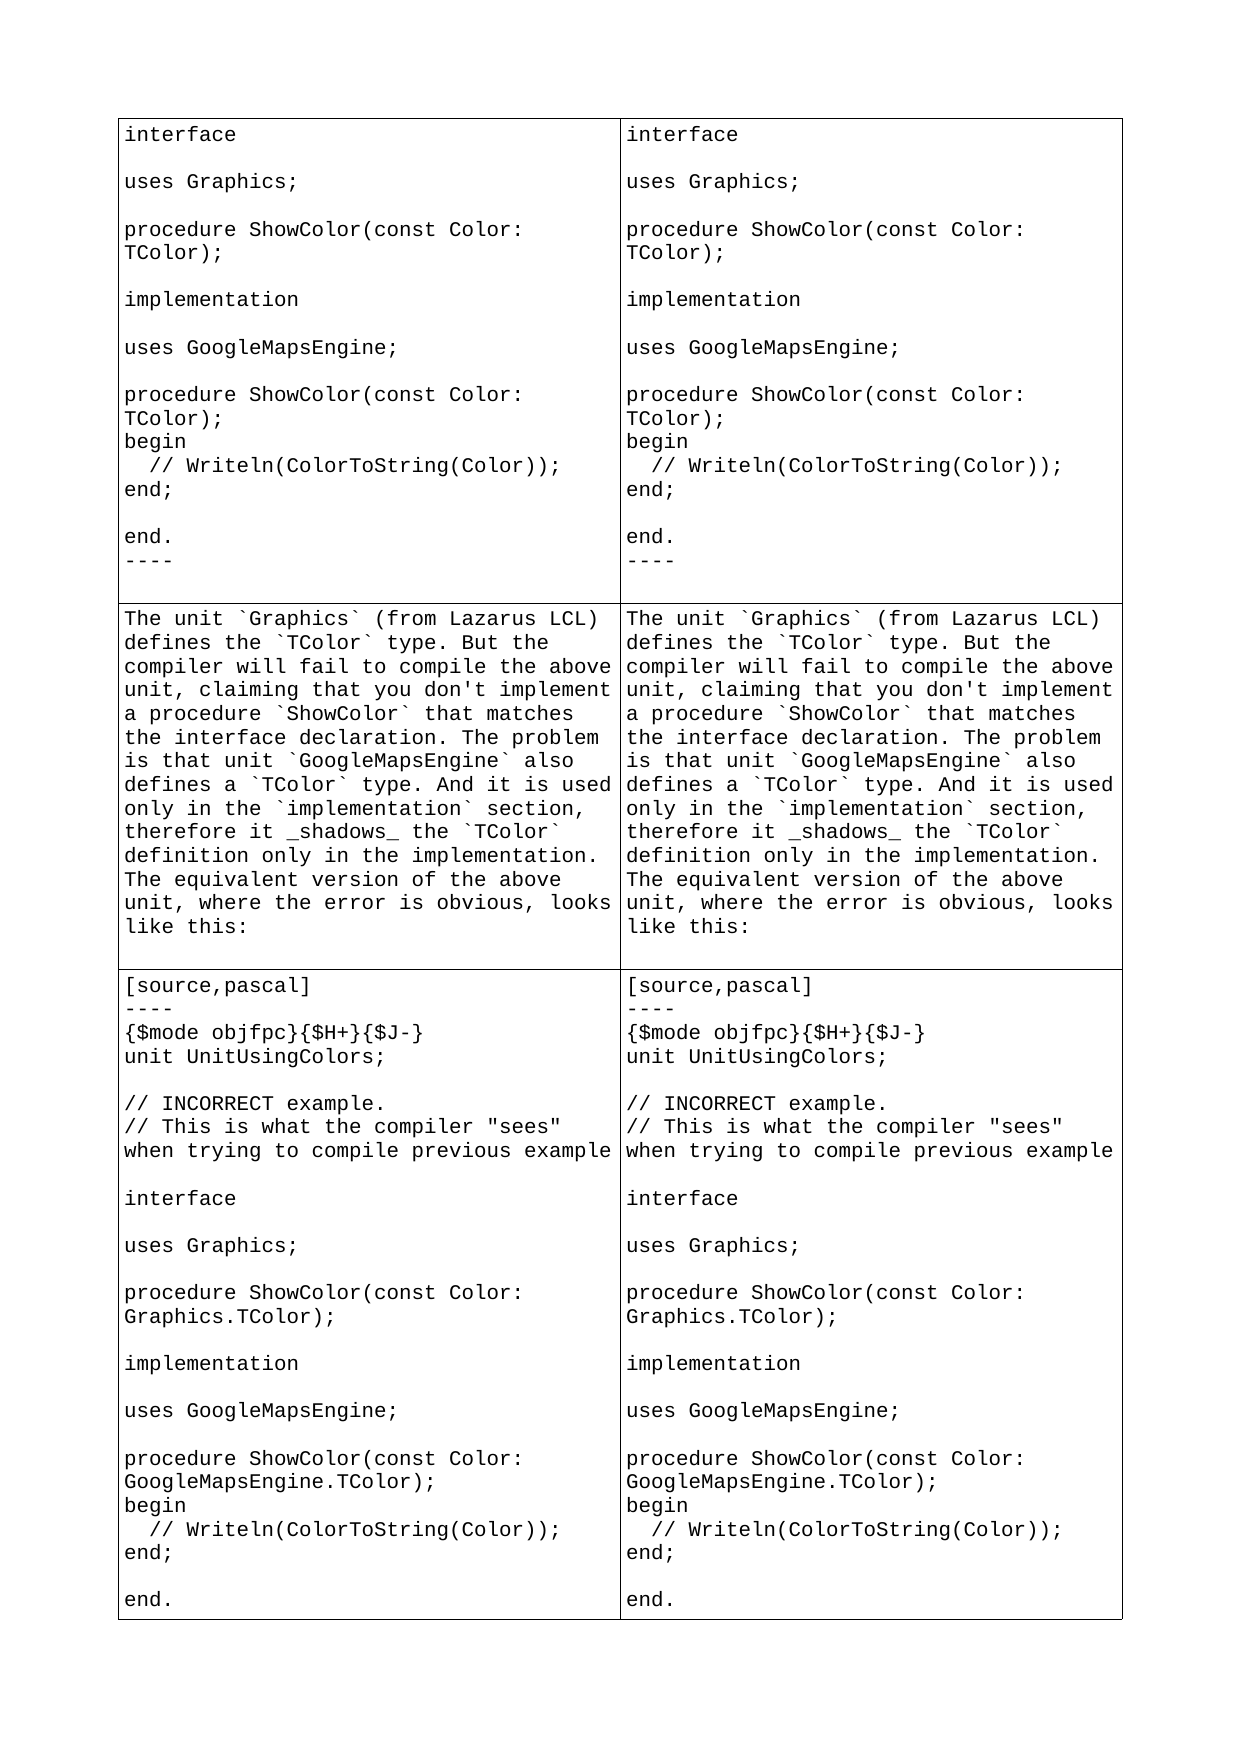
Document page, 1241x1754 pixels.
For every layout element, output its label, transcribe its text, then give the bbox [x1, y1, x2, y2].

table_cell interface uses Graphics; procedure ShowColor(const Color: TColor); implementation uses GoogleMapsEngine; procedure ShowColor(const Color: TColor); begin // Writeln(ColorToString(Color)); end; end. ---- [119, 119, 620, 603]
table_cell The unit `Graphics` (from Lazarus LCL) defines the `TColor` type. But the compiler will fail to compile the above unit, claiming that you don't implement a procedure `ShowColor` that matches the interface declaration. The problem is that unit `GoogleMapsEngine` also defines a `TColor` type. And it is used only in the `implementation` section, therefore it _shadows_ the `TColor` definition only in the implementation. The equivalent version of the above unit, where the error is obvious, looks like this: [621, 604, 1122, 969]
table_cell [source,pascal] ---- {$mode objfpc}{$H+}{$J-} unit UnitUsingColors; // INCORRECT example. // This is what the compiler "sees" when trying to compile previous example interface uses Graphics; procedure ShowColor(const Color: Graphics.TColor); implementation uses GoogleMapsEngine; procedure ShowColor(const Color: GoogleMapsEngine.TColor); begin // Writeln(ColorToString(Color)); end; end. ---- [119, 970, 620, 1619]
table_cell interface uses Graphics; procedure ShowColor(const Color: TColor); implementation uses GoogleMapsEngine; procedure ShowColor(const Color: TColor); begin // Writeln(ColorToString(Color)); end; end. ---- [621, 119, 1122, 603]
table_cell [source,pascal] ---- {$mode objfpc}{$H+}{$J-} unit UnitUsingColors; // INCORRECT example. // This is what the compiler "sees" when trying to compile previous example interface uses Graphics; procedure ShowColor(const Color: Graphics.TColor); implementation uses GoogleMapsEngine; procedure ShowColor(const Color: GoogleMapsEngine.TColor); begin // Writeln(ColorToString(Color)); end; end. ---- [621, 970, 1122, 1619]
table_cell The unit `Graphics` (from Lazarus LCL) defines the `TColor` type. But the compiler will fail to compile the above unit, claiming that you don't implement a procedure `ShowColor` that matches the interface declaration. The problem is that unit `GoogleMapsEngine` also defines a `TColor` type. And it is used only in the `implementation` section, therefore it _shadows_ the `TColor` definition only in the implementation. The equivalent version of the above unit, where the error is obvious, looks like this: [119, 604, 620, 969]
